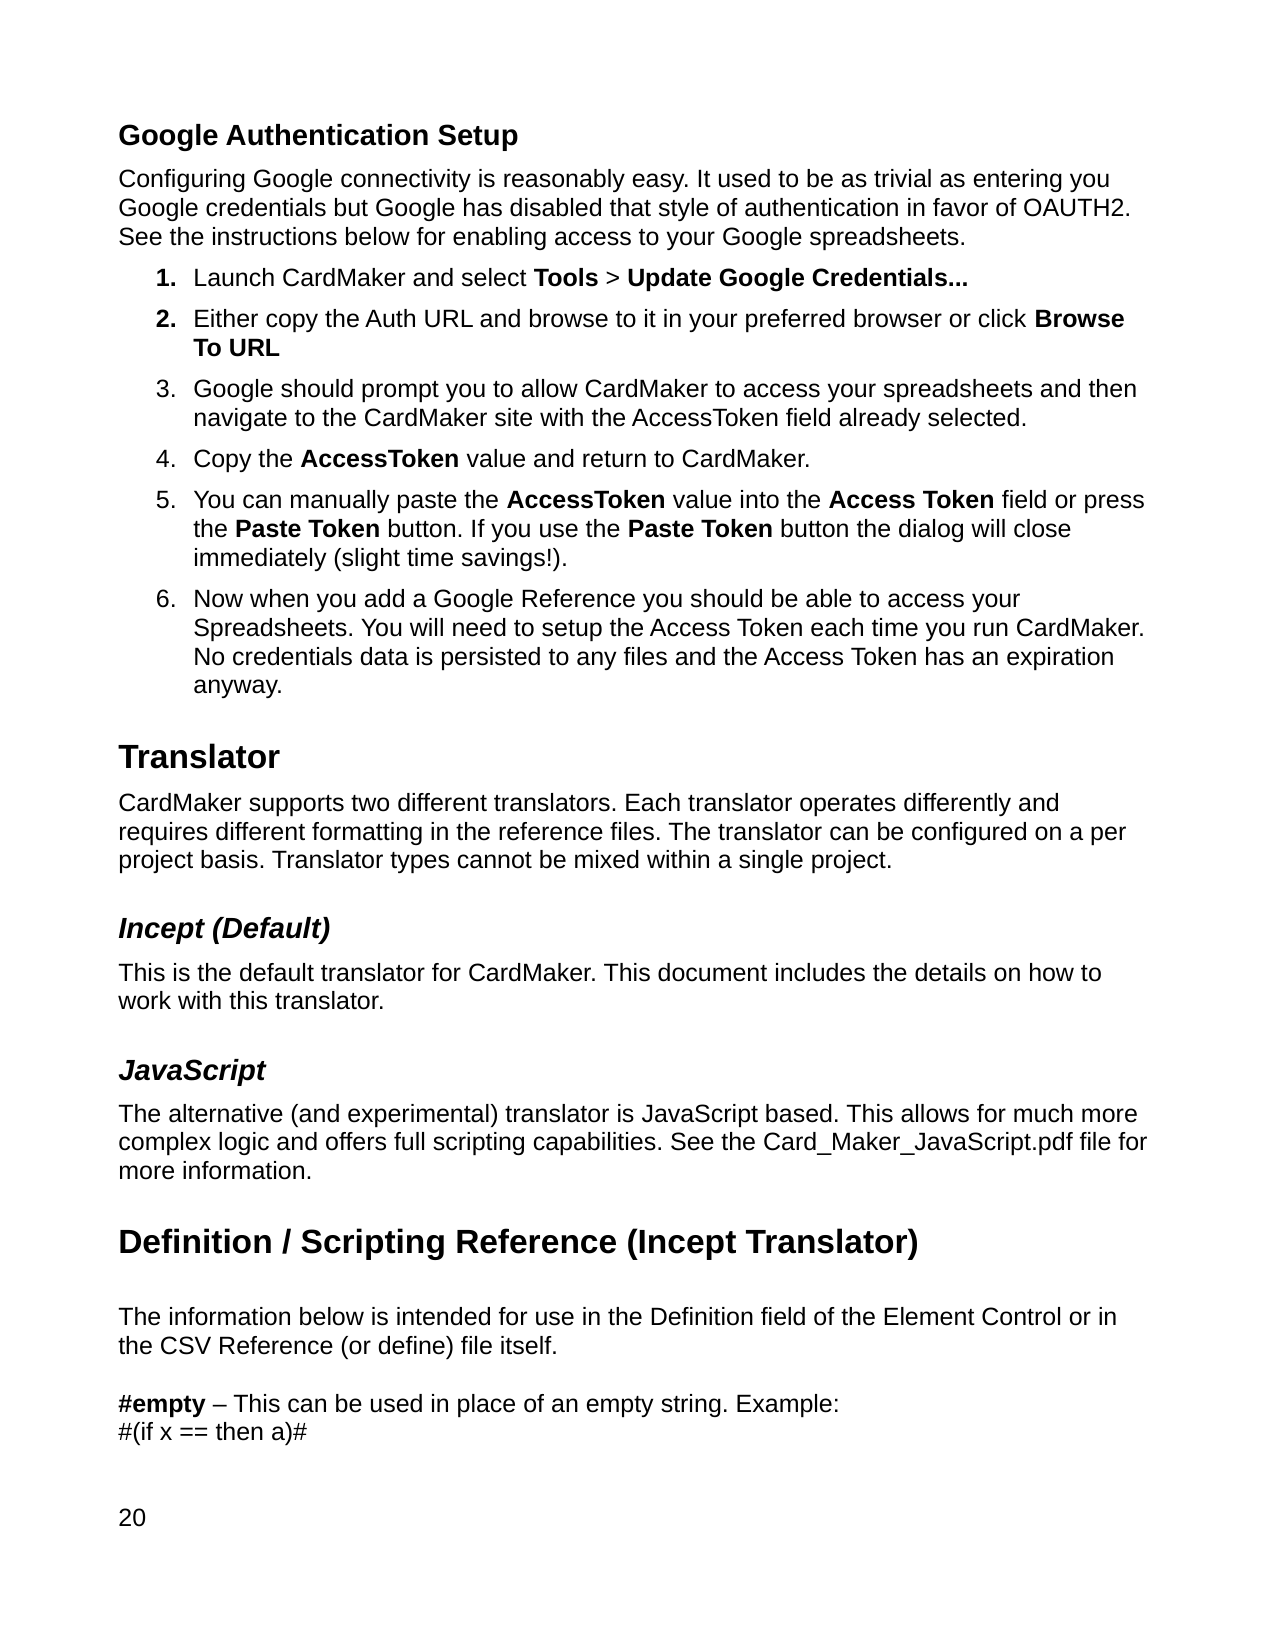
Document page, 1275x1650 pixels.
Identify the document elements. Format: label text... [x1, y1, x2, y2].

subtitle Definition / Scripting Reference (Incept Translator) [118, 1222, 1157, 1261]
text #(if x == then a)# [118, 1417, 1157, 1446]
text #empty – This can be used in place of an empty string. Example: [118, 1388, 1157, 1417]
text This is the default translator for CardMaker. This document includes the details on how to work with this translator. [118, 958, 1157, 1015]
text The information below is intended for use in the Definition field of the Element Control or in the CSV Reference (or define) file itself. [118, 1302, 1157, 1360]
text CardMaker supports two different translators. Each translator operates differently and requires different formatting in the reference files. The translator can be configured on a per project basis. Translator types cannot be mixed within a single project. [118, 788, 1157, 874]
list Either copy the Auth URL and browse to it in your preferred browser or click Browse To URL [156, 304, 1157, 362]
subtitle Incept (Default) [118, 912, 1157, 945]
subtitle Google Authentication Setup [118, 118, 1157, 152]
list Now when you add a Google Reference you should be able to access your Spreadsheets. You will need to setup the Access Token each time you run CardMaker. No credentials data is persisted to any files and the Access Token has an expiration anyway. [156, 584, 1157, 699]
subtitle Translator [118, 737, 1157, 775]
list Google should prompt you to allow CardMaker to access your spreadsheets and then navigate to the CardMaker site with the AccessToken field already selected. [156, 374, 1157, 432]
text The alternative (and experimental) translator is JavaScript based. This allows for much more complex logic and offers full scripting capabilities. See the Card_Maker_JavaScript.pdf file for more information. [118, 1099, 1157, 1185]
subtitle JavaScript [118, 1053, 1157, 1086]
list Copy the AccessToken value and return to CardMaker. [156, 444, 1157, 473]
text Configuring Google connectivity is reasonably easy. It used to be as trivial as entering you Google credentials but Google has disabled that style of authentication in favor of OAUTH2. See the instructions below for enabling access to your Google spreadsheets. [118, 164, 1157, 250]
list You can manually paste the AccessToken value into the Access Token field or press the Paste Token button. If you use the Paste Token button the dialog will close immediately (slight time savings!). [156, 485, 1157, 572]
list Launch CardMaker and select Tools > Update Google Credentials... [156, 263, 1157, 292]
